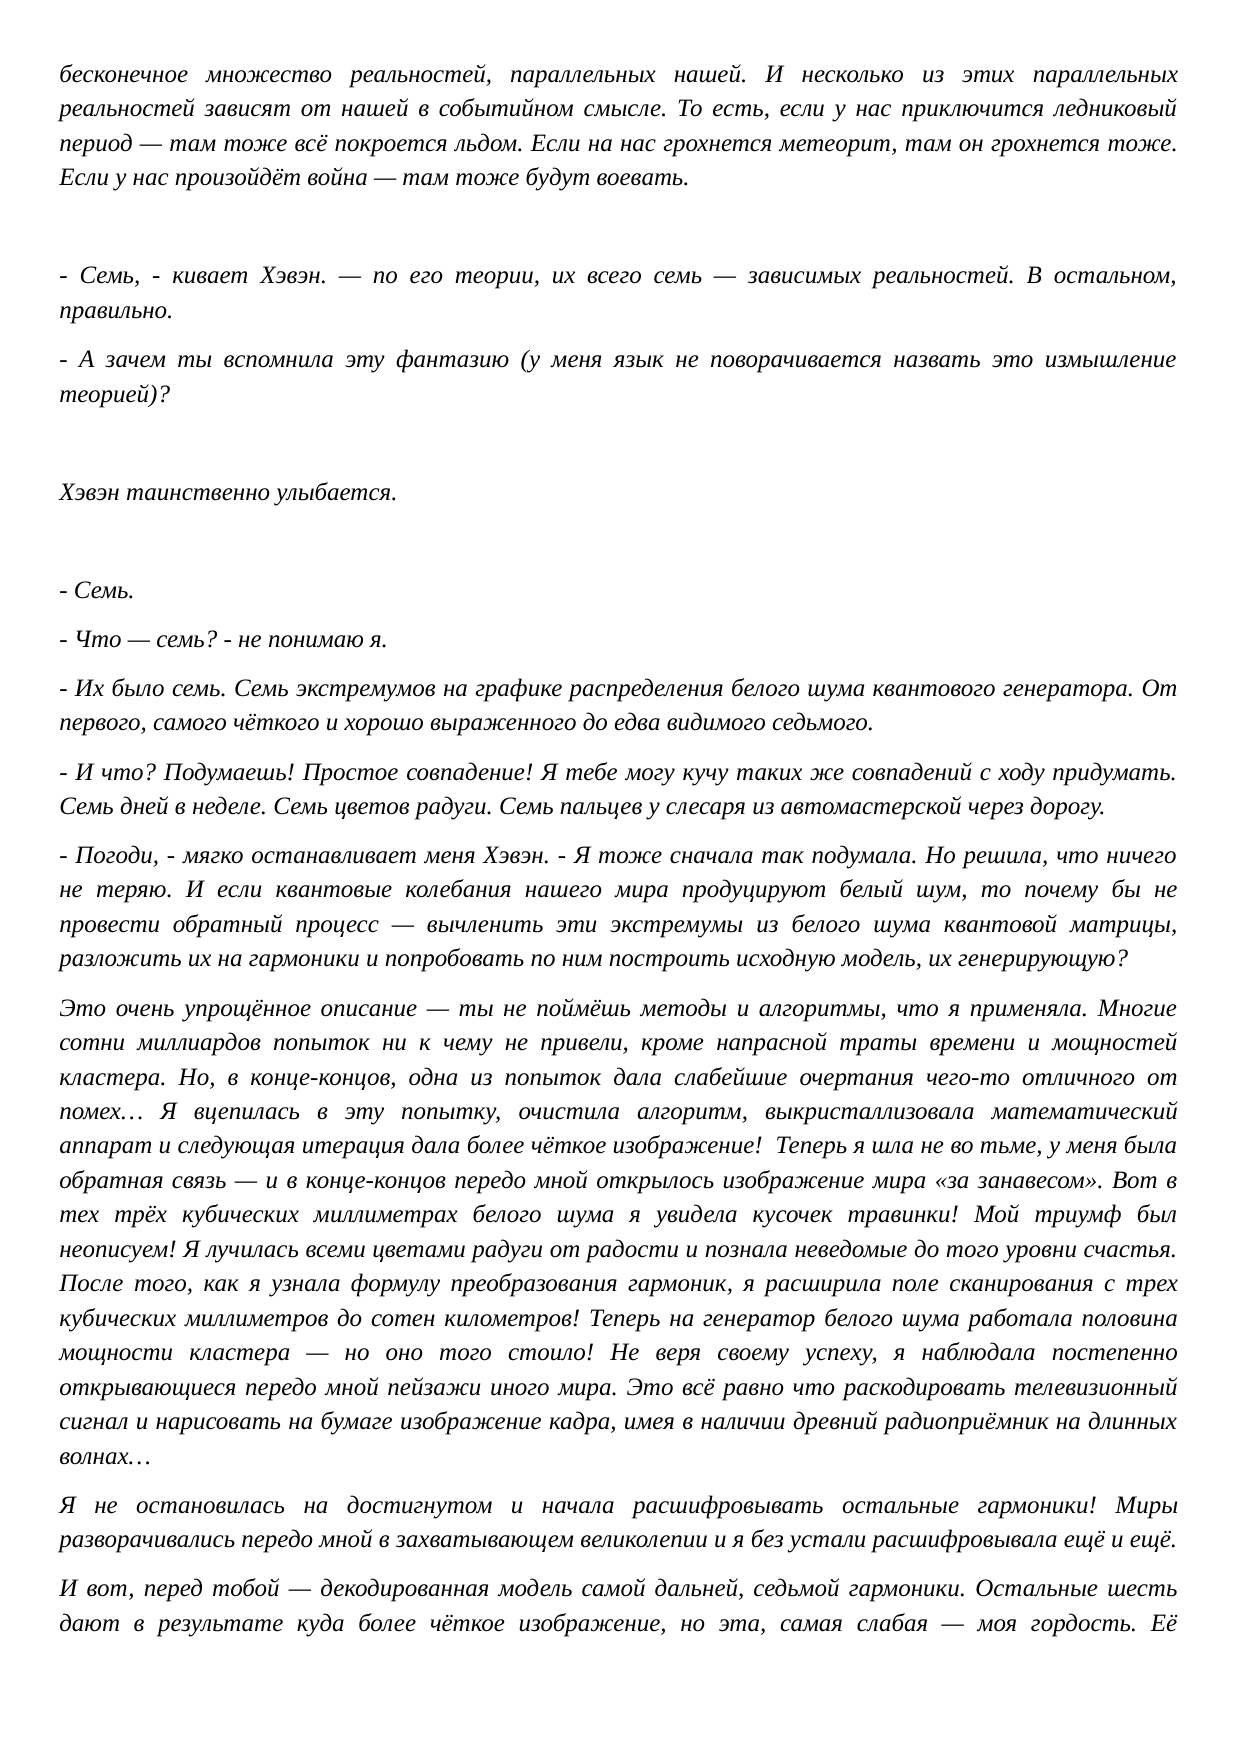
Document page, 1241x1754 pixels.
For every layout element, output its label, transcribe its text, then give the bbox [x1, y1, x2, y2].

text Я не остановилась на достигнутом и начала расшифровывать остальные гармоники! Миры разворачивались передо мной в захватывающем великолепии и я без устали расшифровывала ещё и ещё. [59, 1490, 1181, 1553]
text И вот, перед тобой — декодированная модель самой дальней, седьмой гармоники. Остальные шесть дают в результате куда более чёткое изображение, но эта, самая слабая — моя гордость. Её [59, 1573, 1181, 1637]
text - Погоди, - мягко останавливает меня Хэвэн. - Я тоже сначала так подумала. Но решила, что ничего не теряю. И если квантовые колебания нашего мира продуцируют белый шум, то почему бы не провести обратный процесс — вычленить эти экстремумы из белого шума квантовой матрицы, разложить их на гармоники и попробовать по ним построить исходную модель, их генерирующую? [59, 840, 1181, 972]
text - И что? Подумаешь! Простое совпадение! Я тебе могу кучу таких же совпадений с ходу придумать. Семь дней в неделе. Семь цветов радуги. Семь пальцев у слесаря из автомастерской через дорогу. [59, 757, 1181, 820]
text - Что — семь? - не понимаю я. [59, 624, 1181, 653]
text - А зачем ты вспомнила эту фантазию (у меня язык не поворачивается назвать это измышление теорией)? [59, 344, 1181, 407]
text - Семь, - кивает Хэвэн. — по его теории, их всего семь — зависимых реальностей. В остальном, правильно. [59, 261, 1181, 324]
text Хэвэн таинственно улыбается. [59, 477, 1181, 506]
text - Их было семь. Семь экстремумов на графике распределения белого шума квантового генератора. От первого, самого чёткого и хорошо выраженного до едва видимого седьмого. [59, 673, 1181, 736]
text бесконечное множество реальностей, параллельных нашей. И несколько из этих параллельных реальностей зависят от нашей в событийном смысле. То есть, если у нас приключится ледниковый период — там тоже всё покроется льдом. Если на нас грохнется метеорит, там он грохнется тоже. Если у нас произойдёт война — там тоже будут воевать. [59, 59, 1181, 191]
text - Семь. [59, 575, 1181, 604]
text Это очень упрощённое описание — ты не поймёшь методы и алгоритмы, что я применяла. Многие сотни миллиардов попыток ни к чему не привели, кроме напрасной траты времени и мощностей кластера. Но, в конце-концов, одна из попыток дала слабейшие очертания чего-то отличного от помех… Я вцепилась в эту попытку, очистила алгоритм, выкристаллизовала математический аппарат и следующая итерация дала более чёткое изображение! Теперь я шла не во тьме, у меня была обратная связь — и в конце-концов передо мной открылось изображение мира «за занавесом». Вот в тех трёх кубических миллиметрах белого шума я увидела кусочек травинки! Мой триумф был неописуем! Я лучилась всеми цветами радуги от радости и познала неведомые до того уровни счастья. После того, как я узнала формулу преобразования гармоник, я расширила поле сканирования с трех кубических миллиметров до сотен километров! Теперь на генератор белого шума работала половина мощности кластера — но оно того стоило! Не веря своему успеху, я наблюдала постепенно открывающиеся передо мной пейзажи иного мира. Это всё равно что раскодировать телевизионный сигнал и нарисовать на бумаге изображение кадра, имея в наличии древний радиоприёмник на длинных волнах… [59, 993, 1181, 1469]
